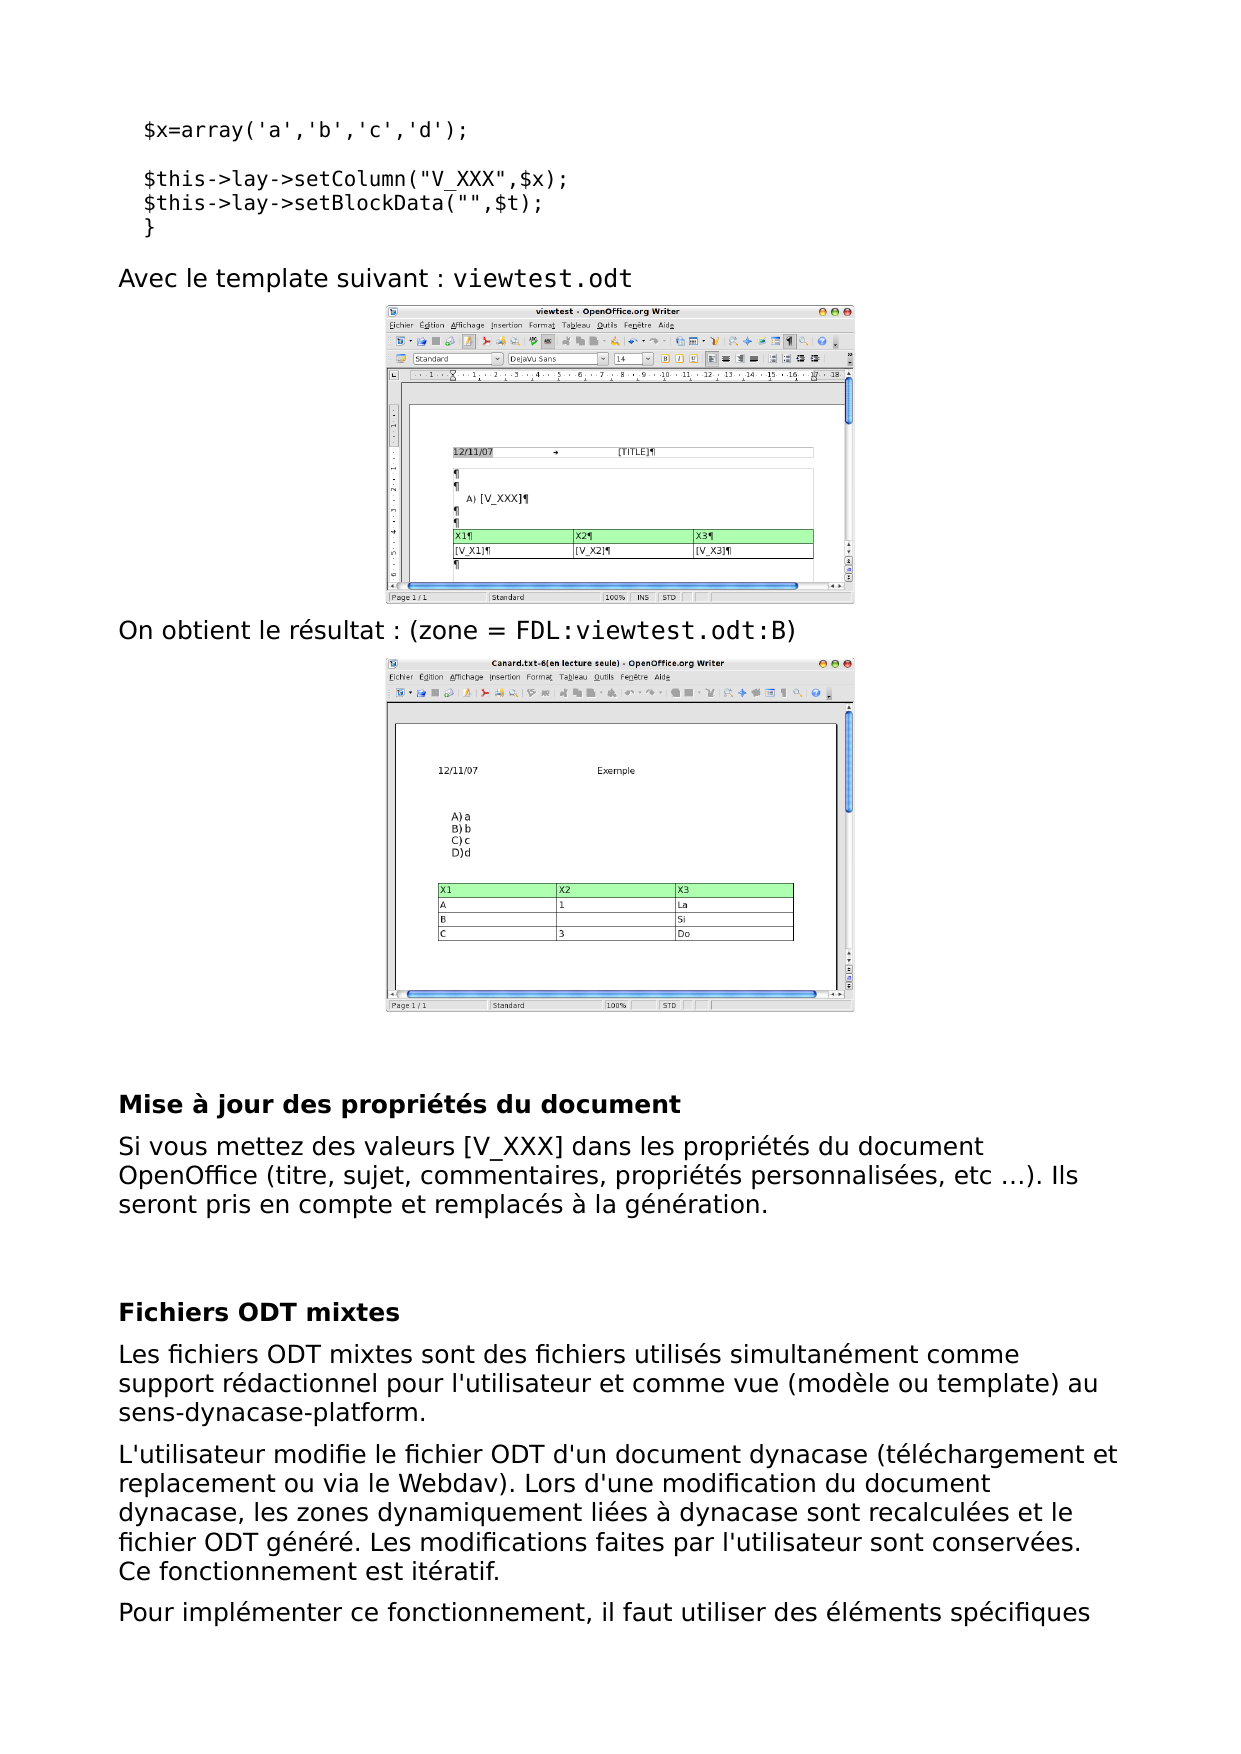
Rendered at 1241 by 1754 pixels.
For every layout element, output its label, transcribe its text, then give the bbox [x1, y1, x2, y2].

subtitle Mise à jour des propriétés du document [118, 1090, 1122, 1119]
text On obtient le résultat : (zone = FDL:viewtest.odt:B) [118, 616, 1122, 646]
text Pour implémenter ce fonctionnement, il faut utiliser des éléments spécifiques [118, 1599, 1122, 1628]
text Les fichiers ODT mixtes sont des fichiers utilisés simultanément comme support rédactionnel pour l'utilisateur et comme vue (modèle ou template) au sens-dynacase-platform. [118, 1340, 1122, 1428]
subtitle Fichiers ODT mixtes [118, 1299, 1122, 1328]
text $x=array('a','b','c','d'); $this->lay->setColumn("V_XXX",$x); $this->lay->setBlockData("",$t); } [118, 118, 1122, 264]
text Si vous mettez des valeurs [V_XXX] dans les propriétés du document OpenOffice (titre, sujet, commentaires, propriétés personnalisées, etc …). Ils seront pris en compte et remplacés à la génération. [118, 1132, 1122, 1219]
picture [385, 658, 855, 1012]
text L'utilisateur modifie le fichier ODT d'un document dynacase (téléchargement et replacement ou via le Webdav). Lors d'une modification du document dynacase, les zones dynamiquement liées à dynacase sont recalculées et le fichier ODT généré. Les modifications faites par l'utilisateur sont conservées. Ce fonctionnement est itératif. [118, 1440, 1122, 1586]
picture [385, 305, 855, 604]
text Avec le template suivant : viewtest.odt [118, 264, 1122, 293]
